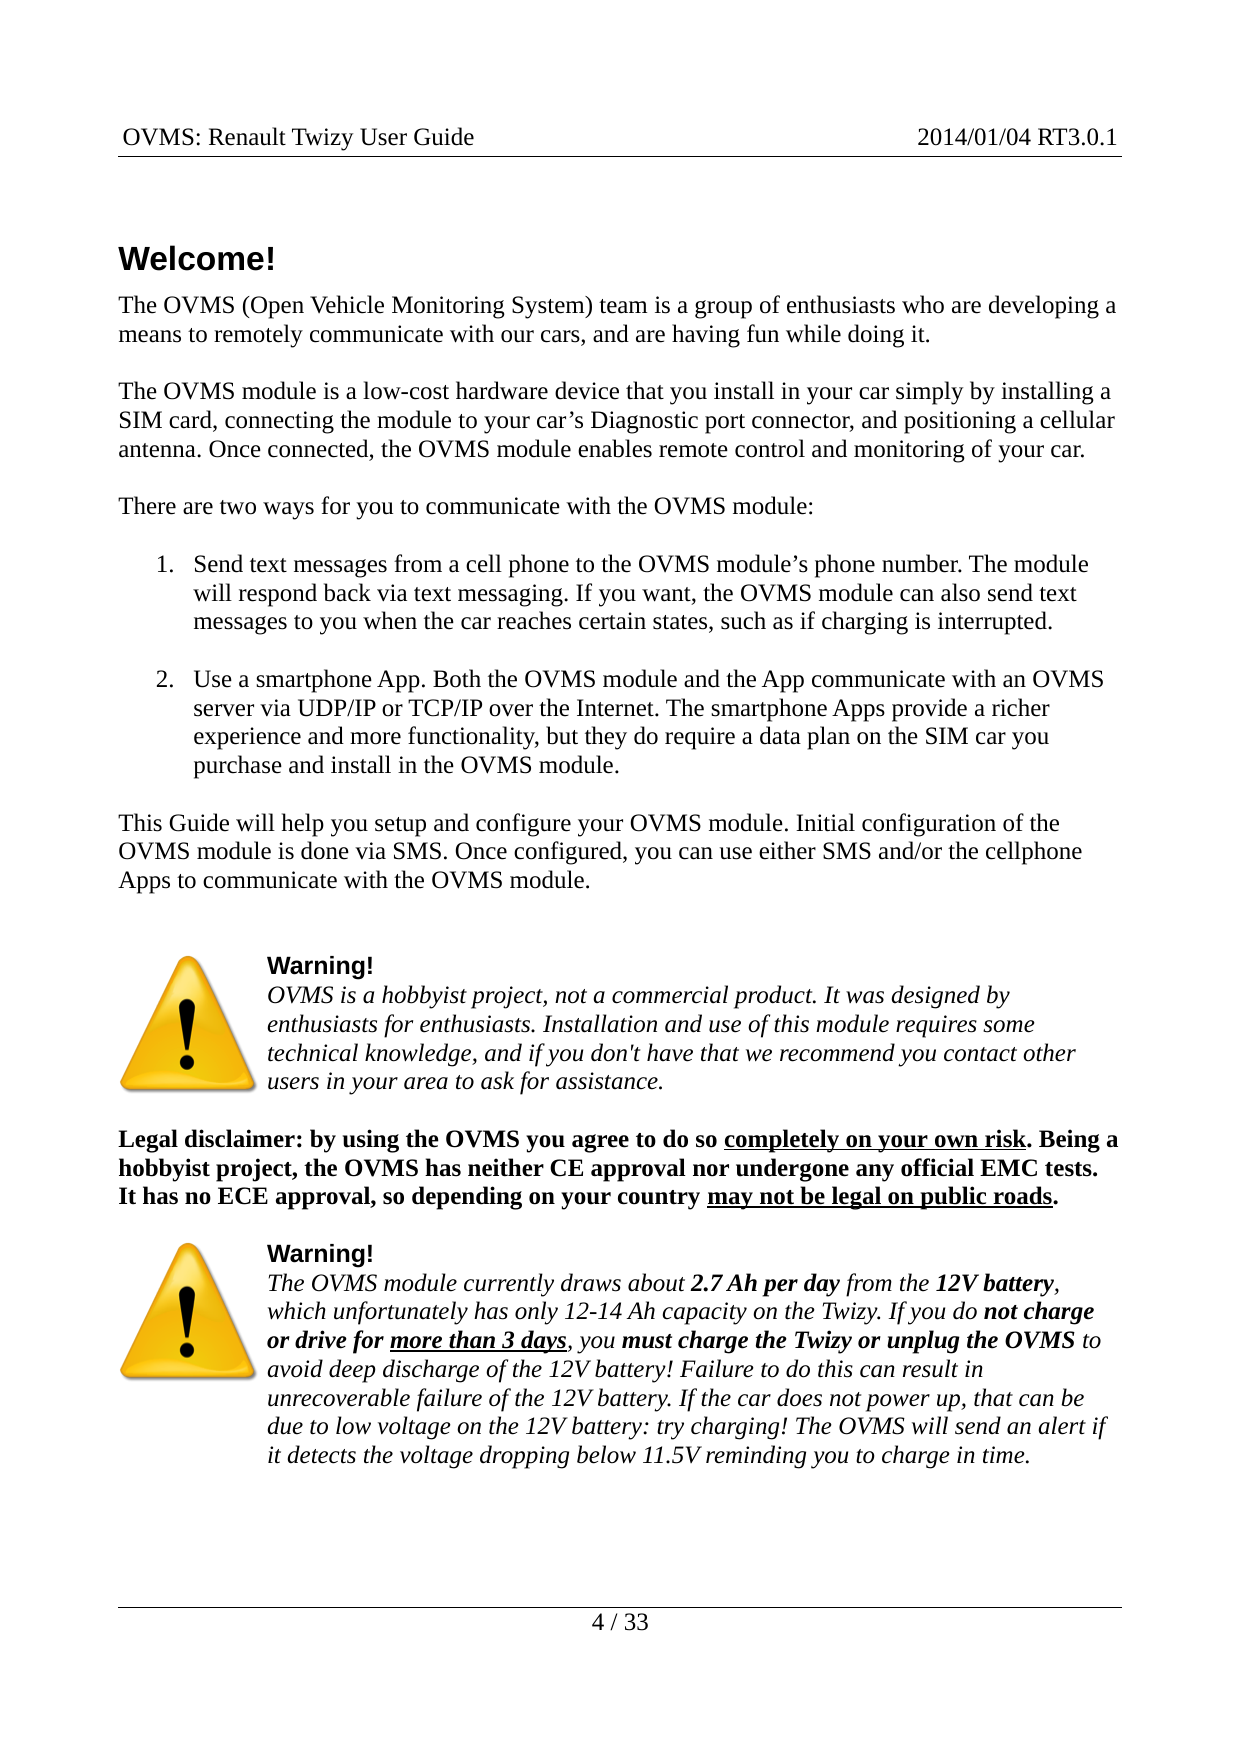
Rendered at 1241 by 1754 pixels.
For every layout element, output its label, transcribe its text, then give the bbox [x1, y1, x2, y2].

text This Guide will help you setup and configure your OVMS module. Initial configuration of the OVMS module is done via SMS. Once configured, you can use either SMS and/or the cellphone Apps to communicate with the OVMS module. [118, 808, 1122, 894]
text Warning! [267, 1239, 1122, 1268]
text The OVMS module is a low-cost hardware device that you install in your car simply by installing a SIM card, connecting the module to your car’s Diagnostic port connector, and positioning a cellular antenna. Once connected, the OVMS module enables remote control and monitoring of your car. [118, 376, 1122, 463]
text Legal disclaimer: by using the OVMS you agree to do so completely on your own risk. Being a hobbyist project, the OVMS has neither CE approval nor undergone any official EMC tests. It has no ECE approval, so depending on your country may not be legal on public roads. [118, 1124, 1122, 1210]
picture [118, 1241, 260, 1384]
list Send text messages from a cell phone to the OVMS module’s phone number. The module will respond back via text messaging. If you want, the OVMS module can also send text messages to you when the car reaches certain states, such as if charging is interrupted. [156, 549, 1122, 664]
text OVMS is a hobbyist project, not a commercial product. It was designed by enthusiasts for enthusiasts. Installation and use of this module requires some technical knowledge, and if you don't have that we recommend you contact other users in your area to ask for assistance. [267, 980, 1122, 1095]
text Warning! [267, 951, 1122, 980]
text There are two ways for you to communicate with the OVMS module: [118, 491, 1122, 520]
text The OVMS module currently draws about 2.7 Ah per day from the 12V battery, which unfortunately has only 12-14 Ah capacity on the Twizy. If you do not charge or drive for more than 3 days, you must charge the Twizy or unplug the OVMS to avoid deep discharge of the 12V battery! Failure to do this can result in unrecoverable failure of the 12V battery. If the car does not power up, that can be due to low voltage on the 12V battery: try charging! The OVMS will send an alert if it detects the voltage dropping below 11.5V reminding you to charge in time. [267, 1268, 1122, 1469]
text The OVMS (Open Vehicle Monitoring System) team is a group of enthusiasts who are developing a means to remotely communicate with our cars, and are having fun while doing it. [118, 290, 1122, 348]
picture [118, 954, 260, 1096]
subtitle Welcome! [118, 239, 1122, 278]
list Use a smartphone App. Both the OVMS module and the App communicate with an OVMS server via UDP/IP or TCP/IP over the Internet. The smartphone Apps provide a richer experience and more functionality, but they do require a data plan on the SIM car you purchase and install in the OVMS module. [156, 664, 1122, 779]
